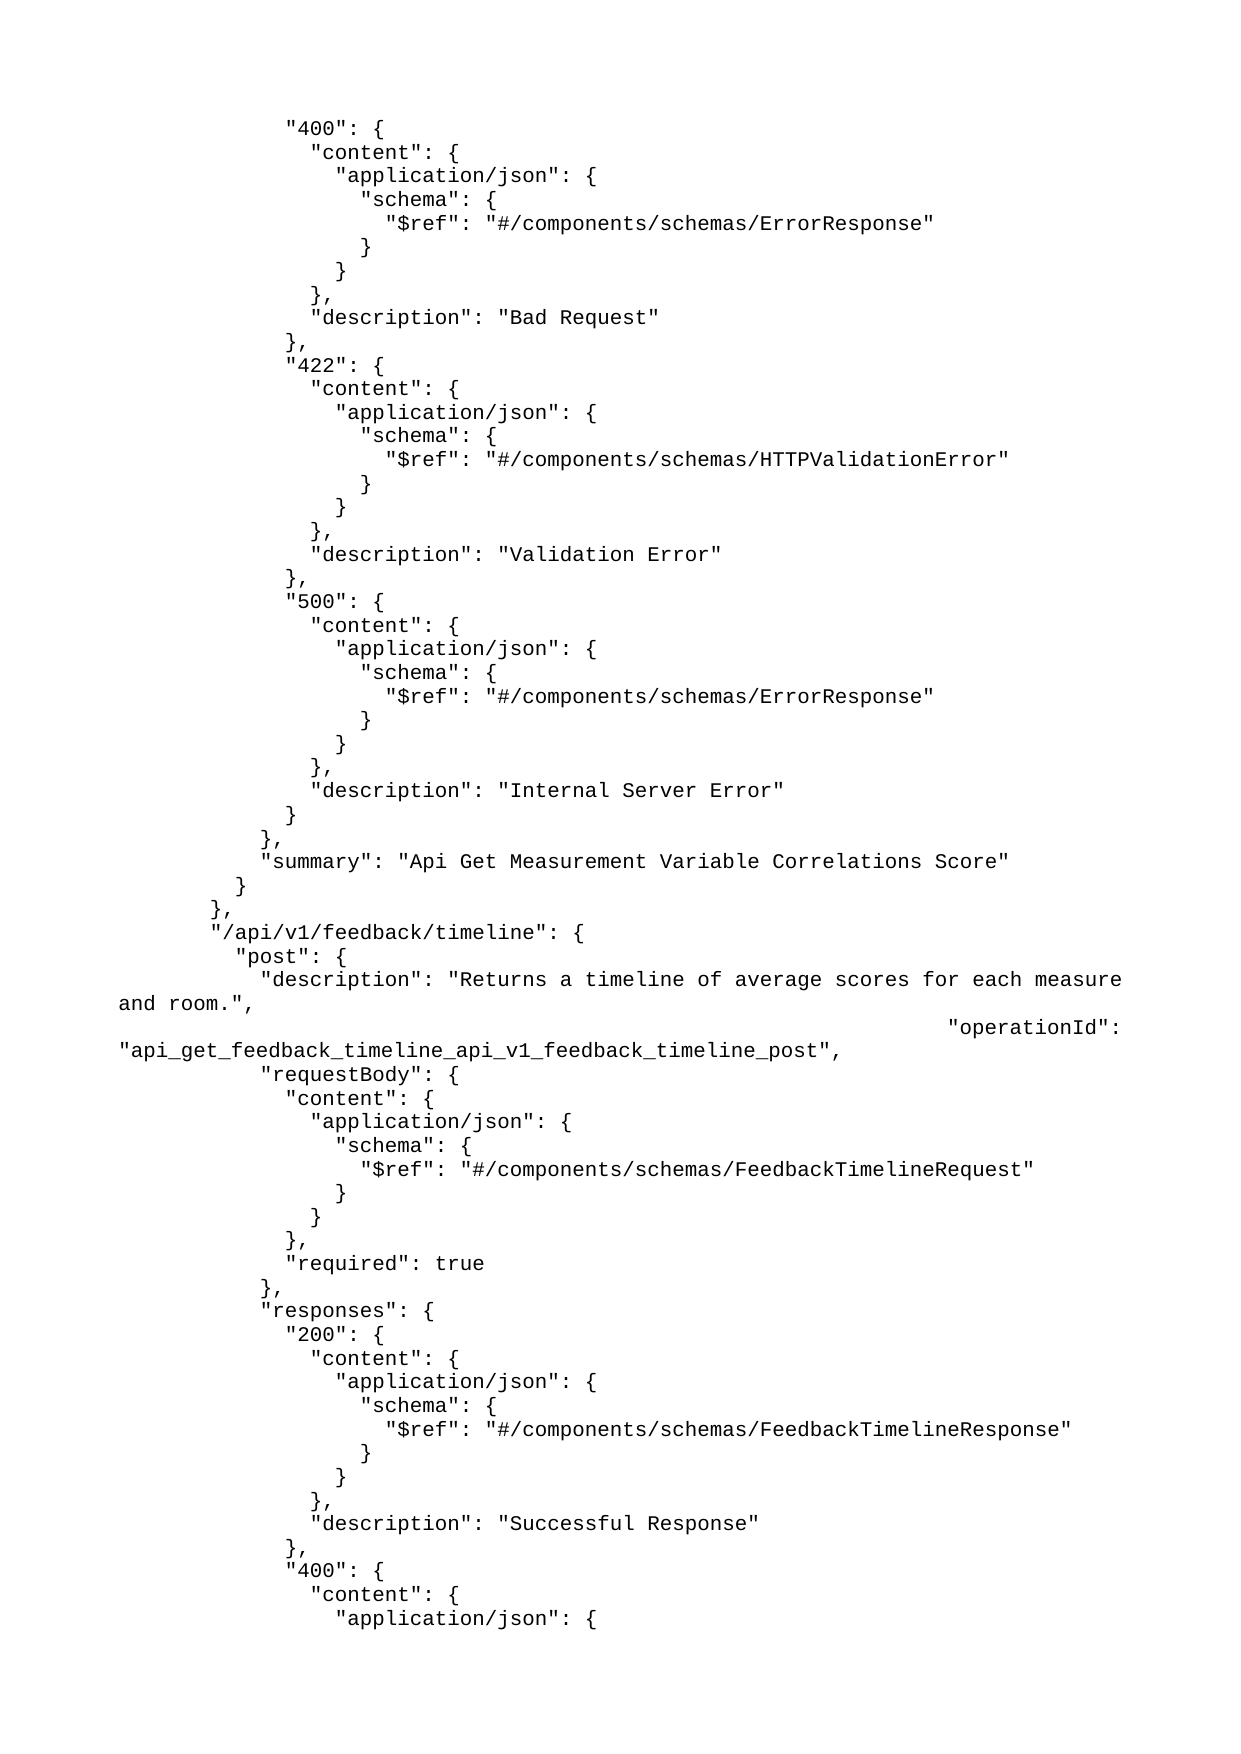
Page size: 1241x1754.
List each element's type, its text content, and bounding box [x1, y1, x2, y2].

text } [118, 260, 1122, 284]
text "application/json": { [118, 165, 1122, 189]
text } [118, 1442, 1122, 1466]
text "schema": { [118, 662, 1122, 686]
text "description": "Successful Response" [118, 1513, 1122, 1537]
text "description": "Internal Server Error" [118, 780, 1122, 804]
text } [118, 236, 1122, 260]
text } [118, 709, 1122, 733]
text "application/json": { [118, 402, 1122, 426]
text "application/json": { [118, 1371, 1122, 1395]
text }, [118, 1229, 1122, 1253]
text "400": { [118, 1561, 1122, 1584]
text "content": { [118, 378, 1122, 402]
text "content": { [118, 1584, 1122, 1608]
text "422": { [118, 354, 1122, 378]
text "200": { [118, 1324, 1122, 1348]
text } [118, 804, 1122, 827]
text "required": true [118, 1253, 1122, 1277]
text "content": { [118, 615, 1122, 638]
text } [118, 496, 1122, 520]
text "$ref": "#/components/schemas/ErrorResponse" [118, 686, 1122, 709]
text } [118, 1466, 1122, 1489]
text "operationId": "api_get_feedback_timeline_api_v1_feedback_timeline_post", [118, 1017, 1122, 1064]
text "summary": "Api Get Measurement Variable Correlations Score" [118, 851, 1122, 875]
text "content": { [118, 142, 1122, 165]
text } [118, 733, 1122, 757]
text "400": { [118, 118, 1122, 142]
text "$ref": "#/components/schemas/ErrorResponse" [118, 213, 1122, 236]
text }, [118, 898, 1122, 922]
text }, [118, 284, 1122, 307]
text }, [118, 1489, 1122, 1513]
text }, [118, 827, 1122, 851]
text }, [118, 1537, 1122, 1561]
text } [118, 1182, 1122, 1206]
text "schema": { [118, 1135, 1122, 1158]
text "application/json": { [118, 1111, 1122, 1135]
text "responses": { [118, 1300, 1122, 1324]
text "application/json": { [118, 638, 1122, 662]
text "description": "Returns a timeline of average scores for each measure and room.", [118, 969, 1122, 1017]
text "schema": { [118, 189, 1122, 213]
text "schema": { [118, 426, 1122, 449]
text "application/json": { [118, 1608, 1122, 1631]
text "description": "Bad Request" [118, 307, 1122, 331]
text "requestBody": { [118, 1064, 1122, 1088]
text "post": { [118, 946, 1122, 969]
text "$ref": "#/components/schemas/FeedbackTimelineRequest" [118, 1158, 1122, 1182]
text "description": "Validation Error" [118, 544, 1122, 567]
text "/api/v1/feedback/timeline": { [118, 922, 1122, 946]
text "$ref": "#/components/schemas/HTTPValidationError" [118, 449, 1122, 473]
text "500": { [118, 591, 1122, 615]
text "content": { [118, 1088, 1122, 1111]
text "$ref": "#/components/schemas/FeedbackTimelineResponse" [118, 1419, 1122, 1442]
text }, [118, 1277, 1122, 1300]
text } [118, 875, 1122, 898]
text "schema": { [118, 1395, 1122, 1419]
text } [118, 473, 1122, 496]
text } [118, 1206, 1122, 1229]
text }, [118, 520, 1122, 544]
text }, [118, 757, 1122, 780]
text }, [118, 331, 1122, 354]
text "content": { [118, 1348, 1122, 1371]
text }, [118, 567, 1122, 591]
